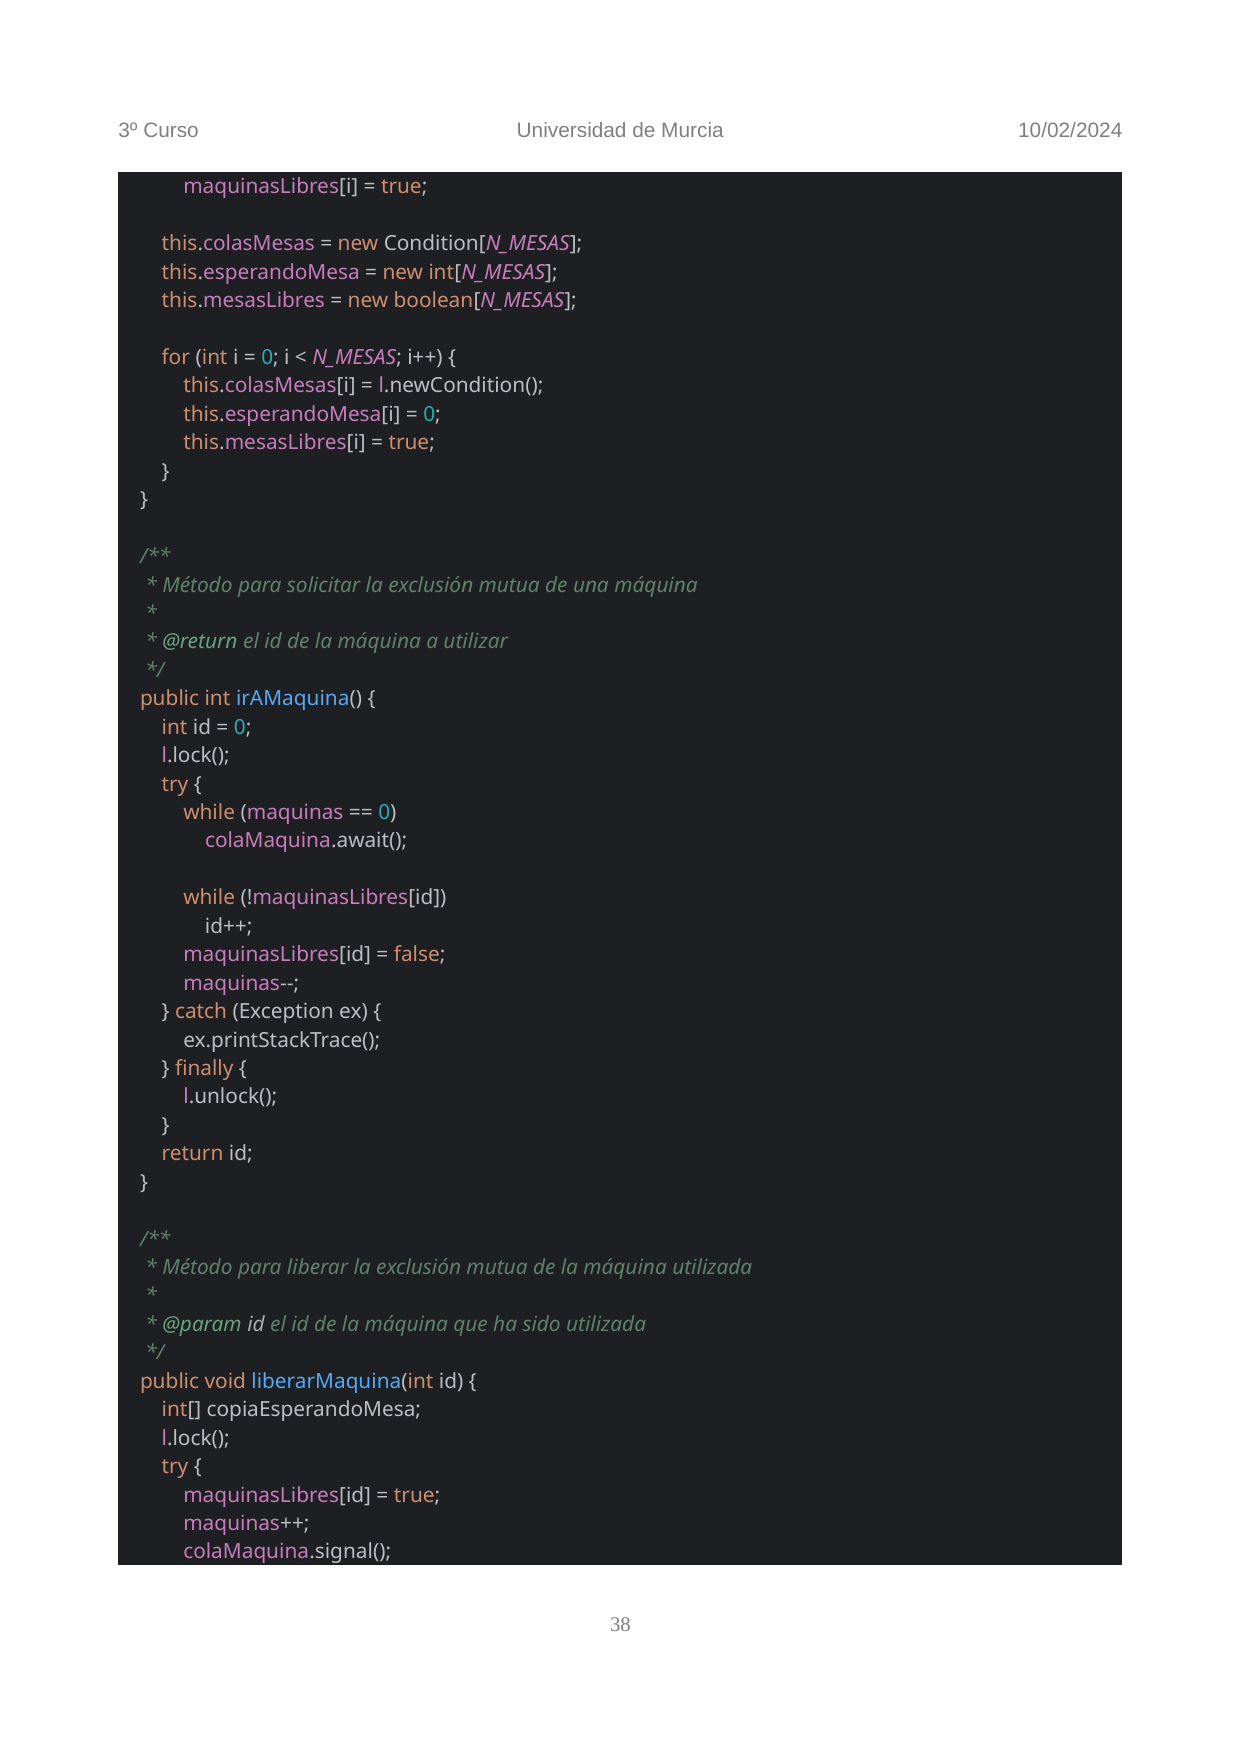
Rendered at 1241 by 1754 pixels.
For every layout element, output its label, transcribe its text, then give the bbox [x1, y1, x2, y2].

text maquinasLibres[i] = true; this.colasMesas = new Condition[N_MESAS]; this.esperandoMesa = new int[N_MESAS]; this.mesasLibres = new boolean[N_MESAS]; for (int i = 0; i < N_MESAS; i++) { this.colasMesas[i] = l.newCondition(); this.esperandoMesa[i] = 0; this.mesasLibres[i] = true; } } /** * Método para solicitar la exclusión mutua de una máquina * * @return el id de la máquina a utilizar */ public int irAMaquina() { int id = 0; l.lock(); try { while (maquinas == 0) colaMaquina.await(); while (!maquinasLibres[id]) id++; maquinasLibres[id] = false; maquinas--; } catch (Exception ex) { ex.printStackTrace(); } finally { l.unlock(); } return id; } /** * Método para liberar la exclusión mutua de la máquina utilizada * * @param id el id de la máquina que ha sido utilizada */ public void liberarMaquina(int id) { int[] copiaEsperandoMesa; l.lock(); try { maquinasLibres[id] = true; maquinas++; colaMaquina.signal(); [118, 172, 1122, 1565]
